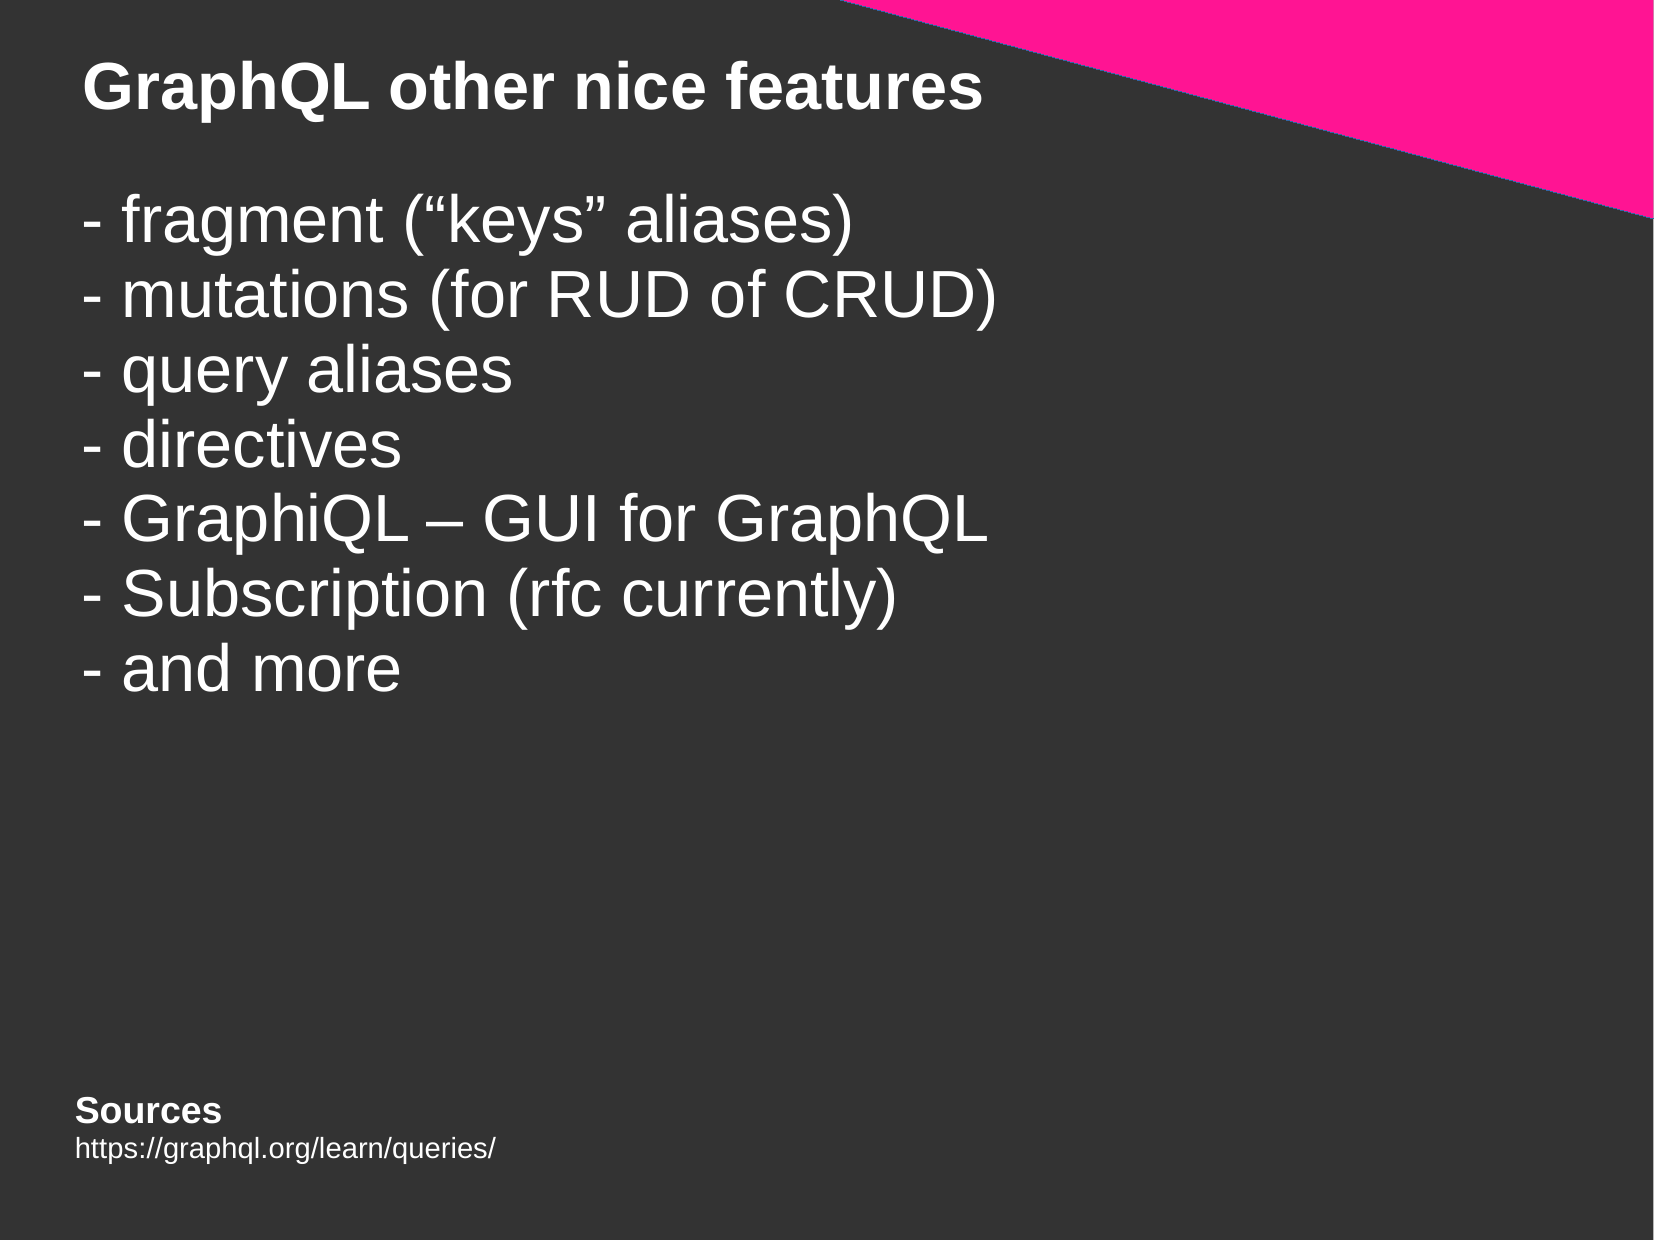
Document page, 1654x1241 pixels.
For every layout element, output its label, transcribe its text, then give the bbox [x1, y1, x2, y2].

title - fragment (“keys” aliases) - mutations (for RUD of CRUD) - query aliases - directives - GraphiQL – GUI for GraphQL - Subscription (rfc currently) - and more [81, 182, 1621, 835]
title GraphQL other nice features [82, 49, 1401, 152]
text_box Sources https://graphql.org/learn/queries/ [60, 1082, 1546, 1205]
text_box [840, 0, 1654, 219]
